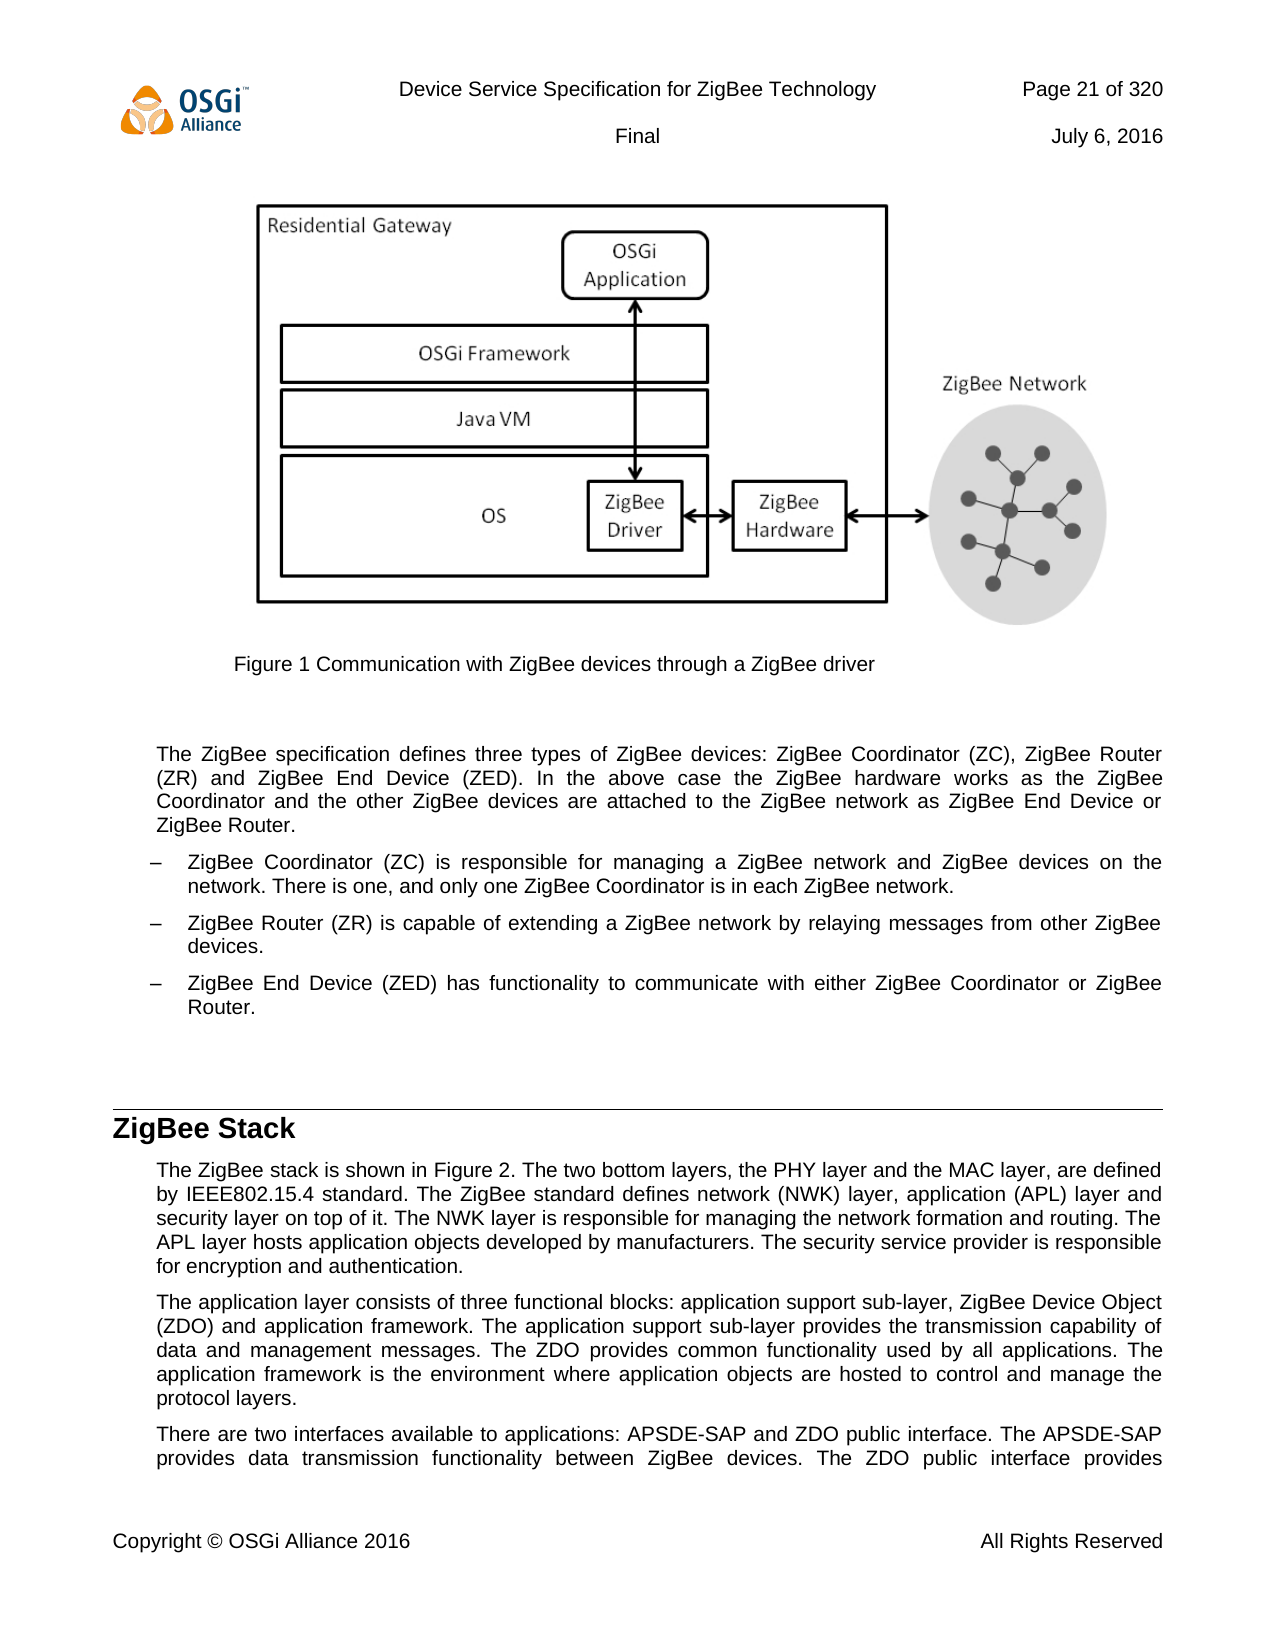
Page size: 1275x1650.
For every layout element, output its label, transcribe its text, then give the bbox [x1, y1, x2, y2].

list ZigBee Coordinator (ZC) is responsible for managing a ZigBee network and ZigBee devices on the network. There is one, and only one ZigBee Coordinator is in each ZigBee network. [150, 850, 1163, 898]
text The ZigBee stack is shown in Figure 2. The two bottom layers, the PHY layer and the MAC layer, are defined by IEEE802.15.4 standard. The ZigBee standard defines network (NWK) layer, application (APL) layer and security layer on top of it. The NWK layer is responsible for managing the network formation and routing. The APL layer hosts application objects developed by manufacturers. The security service provider is responsible for encryption and authentication. [156, 1158, 1163, 1277]
text The ZigBee specification defines three types of ZigBee devices: ZigBee Coordinator (ZC), ZigBee Router (ZR) and ZigBee End Device (ZED). In the above case the ZigBee hardware works as the ZigBee Coordinator and the other ZigBee devices are attached to the ZigBee network as ZigBee End Device or ZigBee Router. [156, 741, 1163, 837]
text Figure 1 Communication with ZigBee devices through a ZigBee driver [233, 653, 1086, 676]
list ZigBee Router (ZR) is capable of extending a ZigBee network by relaying messages from other ZigBee devices. [150, 910, 1163, 958]
picture [113, 78, 257, 142]
picture [233, 171, 1130, 653]
subtitle ZigBee Stack [112, 1110, 1163, 1145]
text The application layer consists of three functional blocks: application support sub-layer, ZigBee Device Object (ZDO) and application framework. The application support sub-layer provides the transmission capability of data and management messages. The ZDO provides common functionality used by all applications. The application framework is the environment where application objects are hosted to control and manage the protocol layers. [156, 1290, 1163, 1410]
list ZigBee End Device (ZED) has functionality to communicate with either ZigBee Coordinator or ZigBee Router. [150, 971, 1163, 1019]
text There are two interfaces available to applications: APSDE-SAP and ZDO public interface. The APSDE-SAP provides data transmission functionality between ZigBee devices. The ZDO public interface provides [156, 1422, 1163, 1470]
